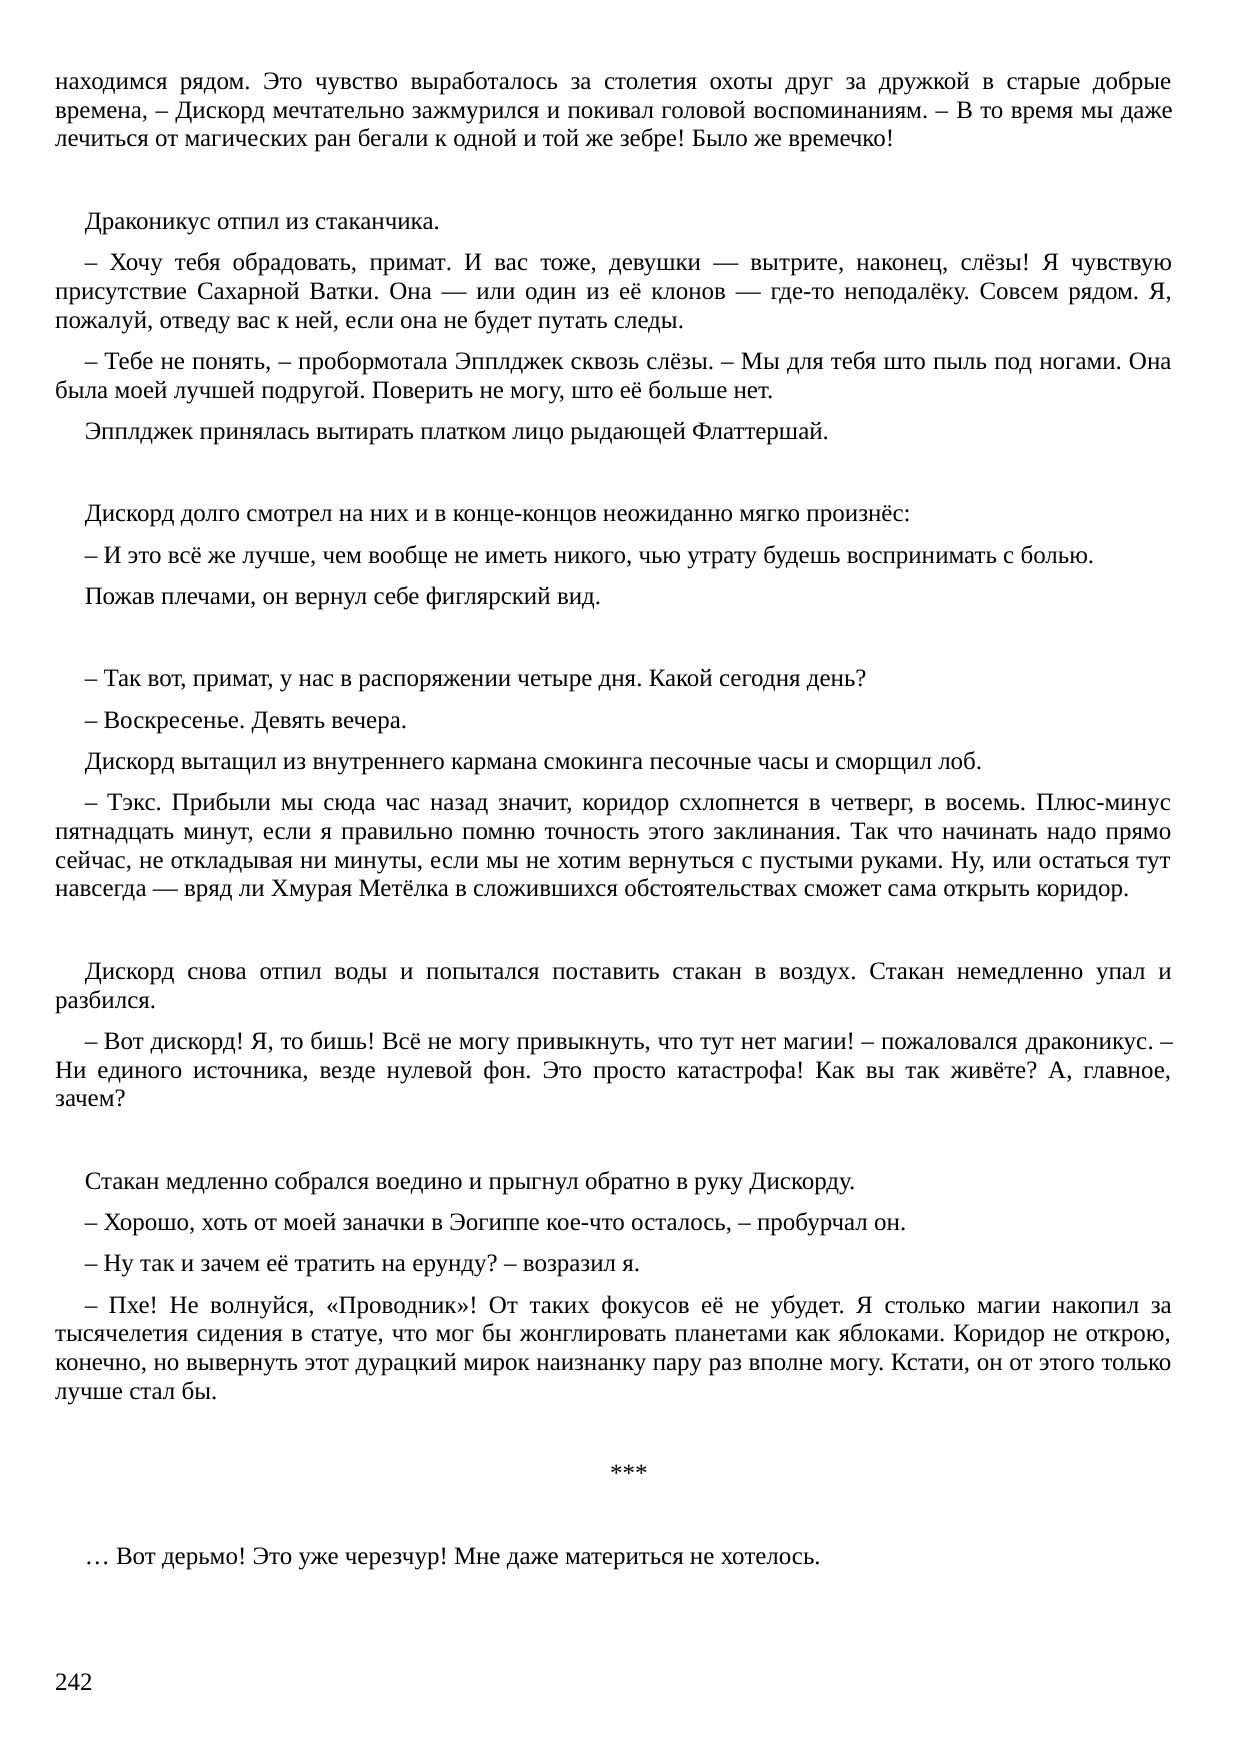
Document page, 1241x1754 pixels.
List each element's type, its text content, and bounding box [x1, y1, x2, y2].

text – Так вот, примат, у нас в распоряжении четыре дня. Какой сегодня день? [55, 663, 1173, 692]
text – Пхе! Не волнуйся, «Проводник»! От таких фокусов её не убудет. Я столько магии накопил за тысячелетия сидения в статуе, что мог бы жонглировать планетами как яблоками. Коридор не открою, конечно, но вывернуть этот дурацкий мирок наизнанку пару раз вполне могу. Кстати, он от этого только лучше стал бы. [55, 1290, 1173, 1405]
text – Ну так и зачем её тратить на ерунду? – возразил я. [55, 1248, 1173, 1277]
text – Хорошо, хоть от моей заначки в Эогиппе кое-что осталось, – пробурчал он. [55, 1207, 1173, 1236]
text Стакан медленно собрался воедино и прыгнул обратно в руку Дискорду. [55, 1166, 1173, 1195]
text Эпплджек принялась вытирать платком лицо рыдающей Флаттершай. [55, 416, 1173, 445]
text Дискорд вытащил из внутреннего кармана смокинга песочные часы и сморщил лоб. [55, 746, 1173, 775]
text находимся рядом. Это чувство выработалось за столетия охоты друг за дружкой в старые добрые времена, – Дискорд мечтательно зажмурился и покивал головой воспоминаниям. – В то время мы даже лечиться от магических ран бегали к одной и той же зебре! Было же времечко! [55, 66, 1173, 152]
text – И это всё же лучше, чем вообще не иметь никого, чью утрату будешь воспринимать с болью. [55, 540, 1173, 568]
text – Воскресенье. Девять вечера. [55, 705, 1173, 733]
text *** [55, 1458, 1173, 1487]
text – Тебе не понять, – пробормотала Эпплджек сквозь слёзы. – Мы для тебя што пыль под ногами. Она была моей лучшей подругой. Поверить не могу, што её больше нет. [55, 346, 1173, 403]
text Пожав плечами, он вернул себе фиглярский вид. [55, 581, 1173, 610]
text Дискорд снова отпил воды и попытался поставить стакан в воздух. Стакан немедленно упал и разбился. [55, 956, 1173, 1013]
text – Вот дискорд! Я, то бишь! Всё не могу привыкнуть, что тут нет магии! – пожаловался драконикус. – Ни единого источника, везде нулевой фон. Это просто катастрофа! Как вы так живёте? А, главное, зачем? [55, 1026, 1173, 1112]
text – Хочу тебя обрадовать, примат. И вас тоже, девушки — вытрите, наконец, слёзы! Я чувствую присутствие Сахарной Ватки. Она — или один из её клонов — где-то неподалёку. Совсем рядом. Я, пожалуй, отведу вас к ней, если она не будет путать следы. [55, 247, 1173, 333]
text Драконикус отпил из стаканчика. [55, 206, 1173, 235]
text Дискорд долго смотрел на них и в конце-концов неожиданно мягко произнёс: [55, 498, 1173, 527]
text – Тэкс. Прибыли мы сюда час назад значит, коридор схлопнется в четверг, в восемь. Плюс-минус пятнадцать минут, если я правильно помню точность этого заклинания. Так что начинать надо прямо сейчас, не откладывая ни минуты, если мы не хотим вернуться с пустыми руками. Ну, или остаться тут навсегда — вряд ли Хмурая Метёлка в сложившихся обстоятельствах сможет сама открыть коридор. [55, 787, 1173, 902]
text … Вот дерьмо! Это уже черезчур! Мне даже материться не хотелось. [55, 1541, 1173, 1570]
